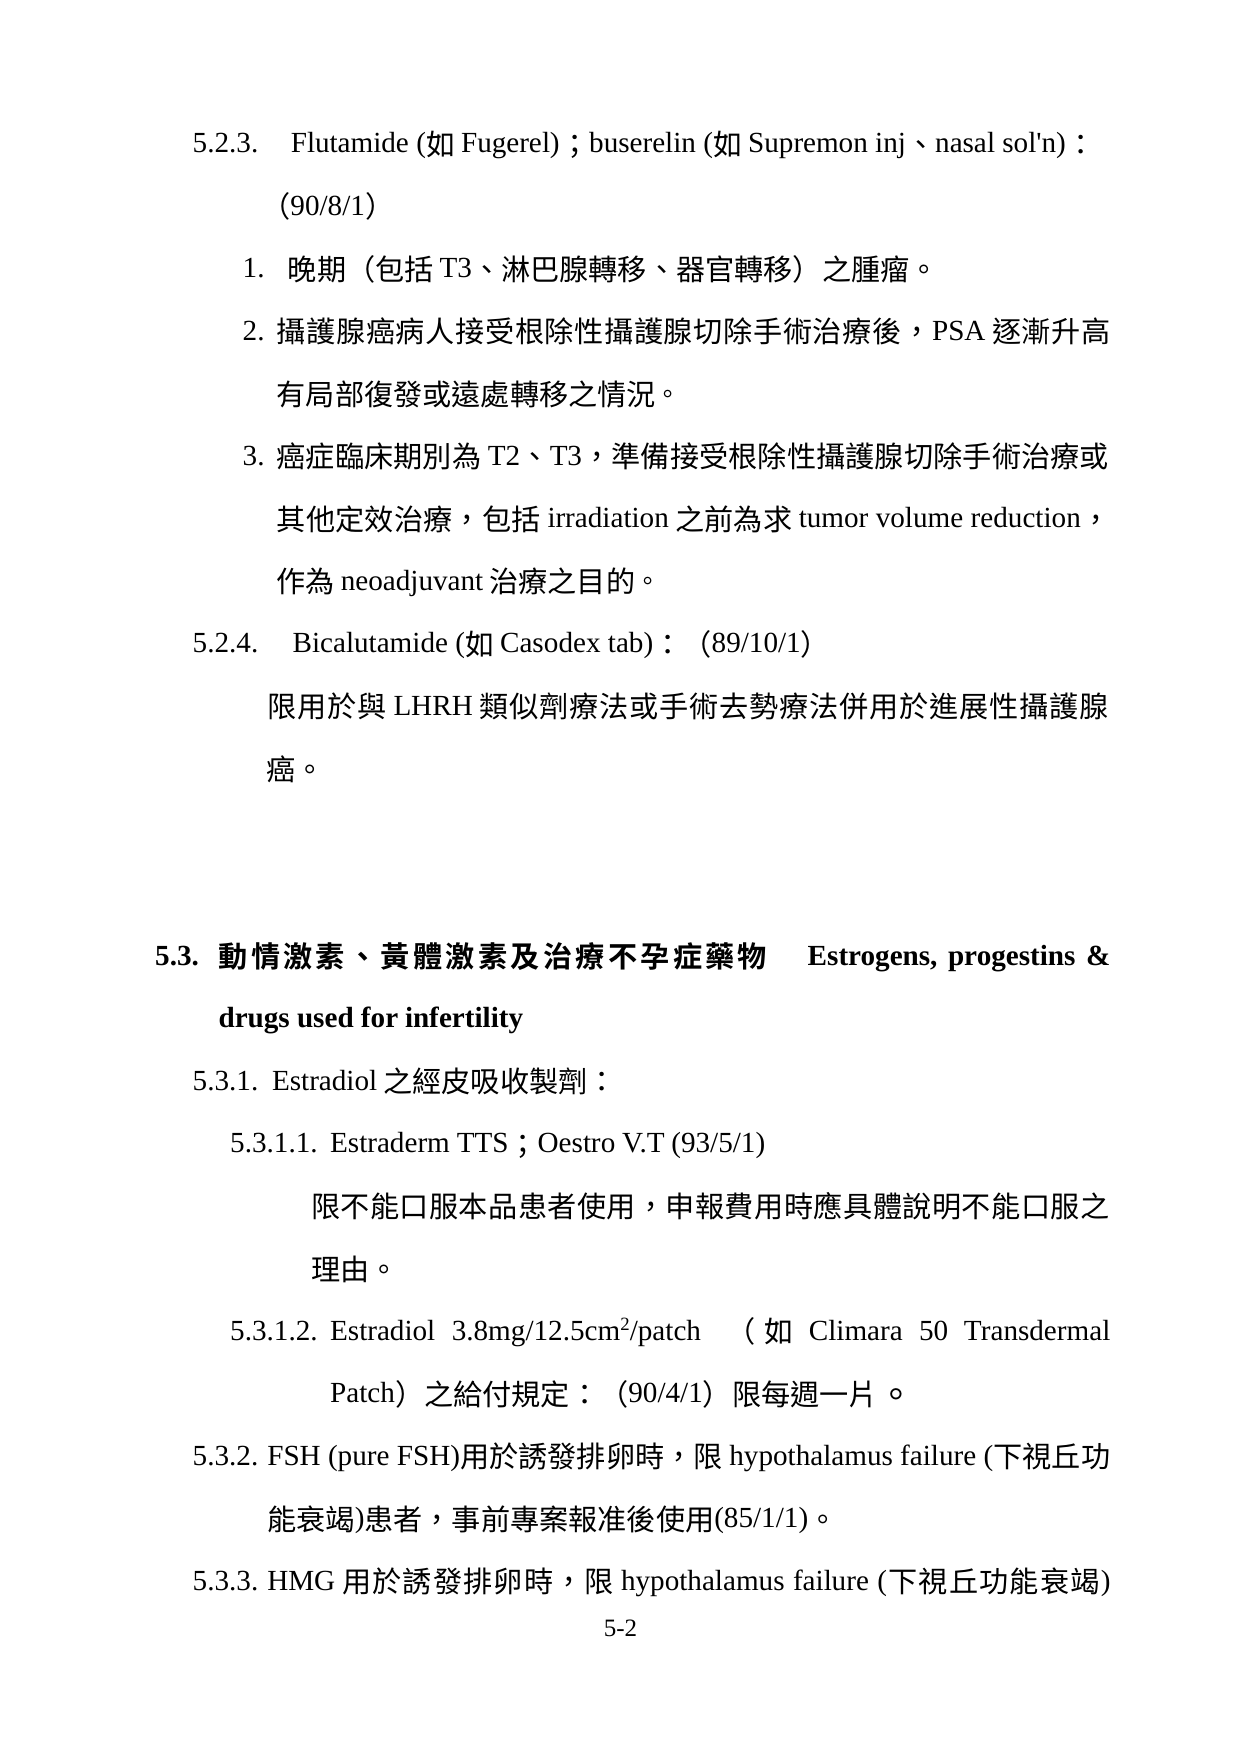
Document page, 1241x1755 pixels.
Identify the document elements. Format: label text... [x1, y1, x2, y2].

text 限不能口服本品患者使用，申報費用時應具體說明不能口服之理由。 [311, 1163, 1110, 1288]
text 限用於與LHRH類似劑療法或手術去勢療法併用於進展性攝護腺癌。 [266, 663, 1110, 788]
text 5.3.1.2. Estradiol 3.8mg/12.5cm2/patch （如Climara 50 Transdermal Patch）之給付規定：（90/4/1）限每週一片。 [230, 1288, 1110, 1413]
text 3. 癌症臨床期別為T2、T3，準備接受根除性攝護腺切除手術治療或其他定效治療，包括irradiation之前為求tumor volume reduction，作為neoadjuvant治療之目的。 [242, 413, 1110, 601]
text 1. 晚期（包括T3、淋巴腺轉移、器官轉移）之腫瘤。 [242, 226, 1110, 288]
text 5.3.2. FSH (pure FSH)用於誘發排卵時，限hypothalamus failure (下視丘功能衰竭)患者，事前專案報准後使用(85/1/1)。 [192, 1413, 1110, 1538]
text 2. 攝護腺癌病人接受根除性攝護腺切除手術治療後，PSA逐漸升高有局部復發或遠處轉移之情況。 [242, 288, 1110, 413]
subtitle 5.3. 動情激素、黃體激素及治療不孕症藥物 Estrogens, progestins & drugs used for infertility [155, 913, 1110, 1038]
text 5.3.1.1. Estraderm TTS；Oestro V.T (93/5/1) [230, 1101, 1110, 1163]
text 5.3.1. Estradiol之經皮吸收製劑： [192, 1038, 1110, 1101]
text 5.3.3. HMG用於誘發排卵時，限hypothalamus failure (下視丘功能衰竭) [192, 1538, 1110, 1601]
text 5.2.3. Flutamide (如Fugerel)；buserelin (如Supremon inj、nasal sol'n)：（90/8/1） [192, 101, 1110, 226]
text 5.2.4. Bicalutamide (如Casodex tab)：（89/10/1） [192, 601, 1110, 663]
